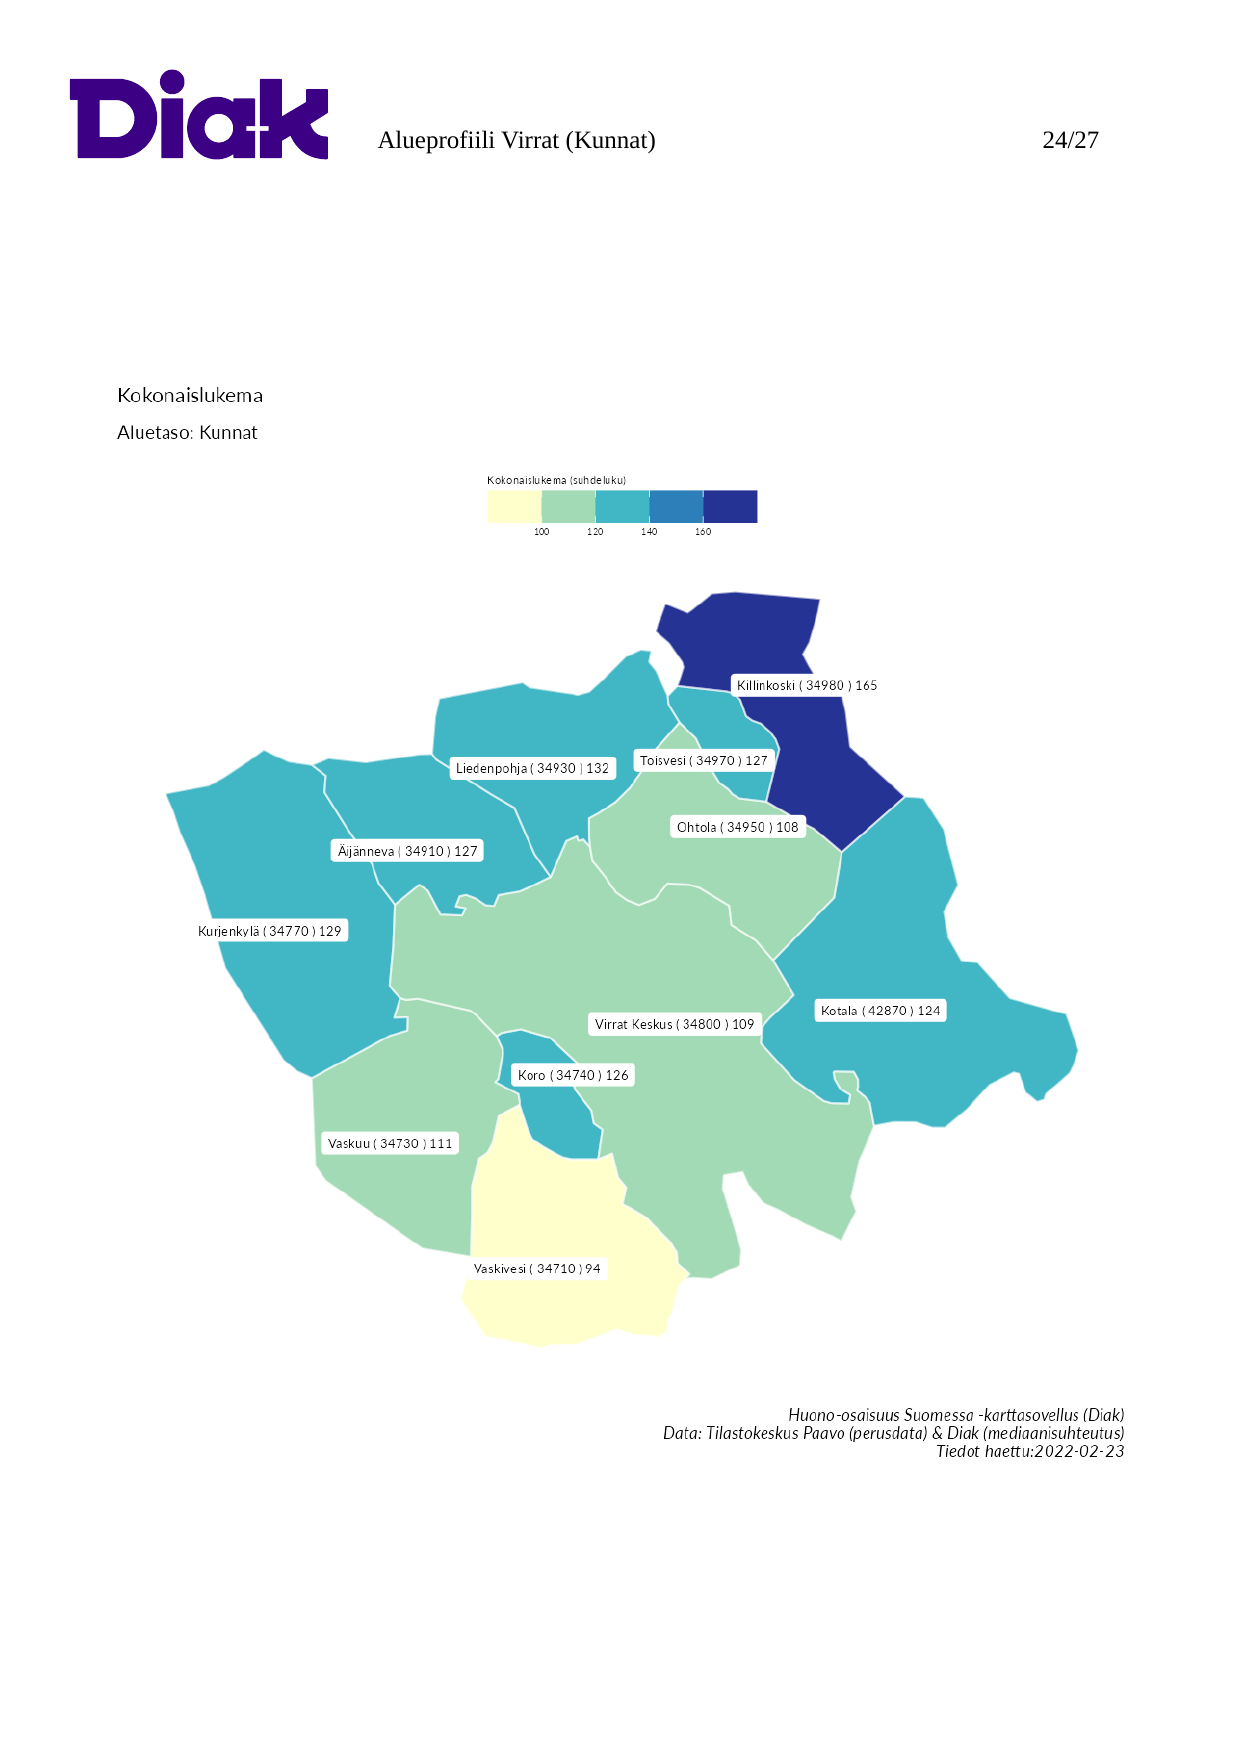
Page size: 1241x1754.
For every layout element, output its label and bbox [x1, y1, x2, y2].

picture [61, 196, 1179, 1651]
